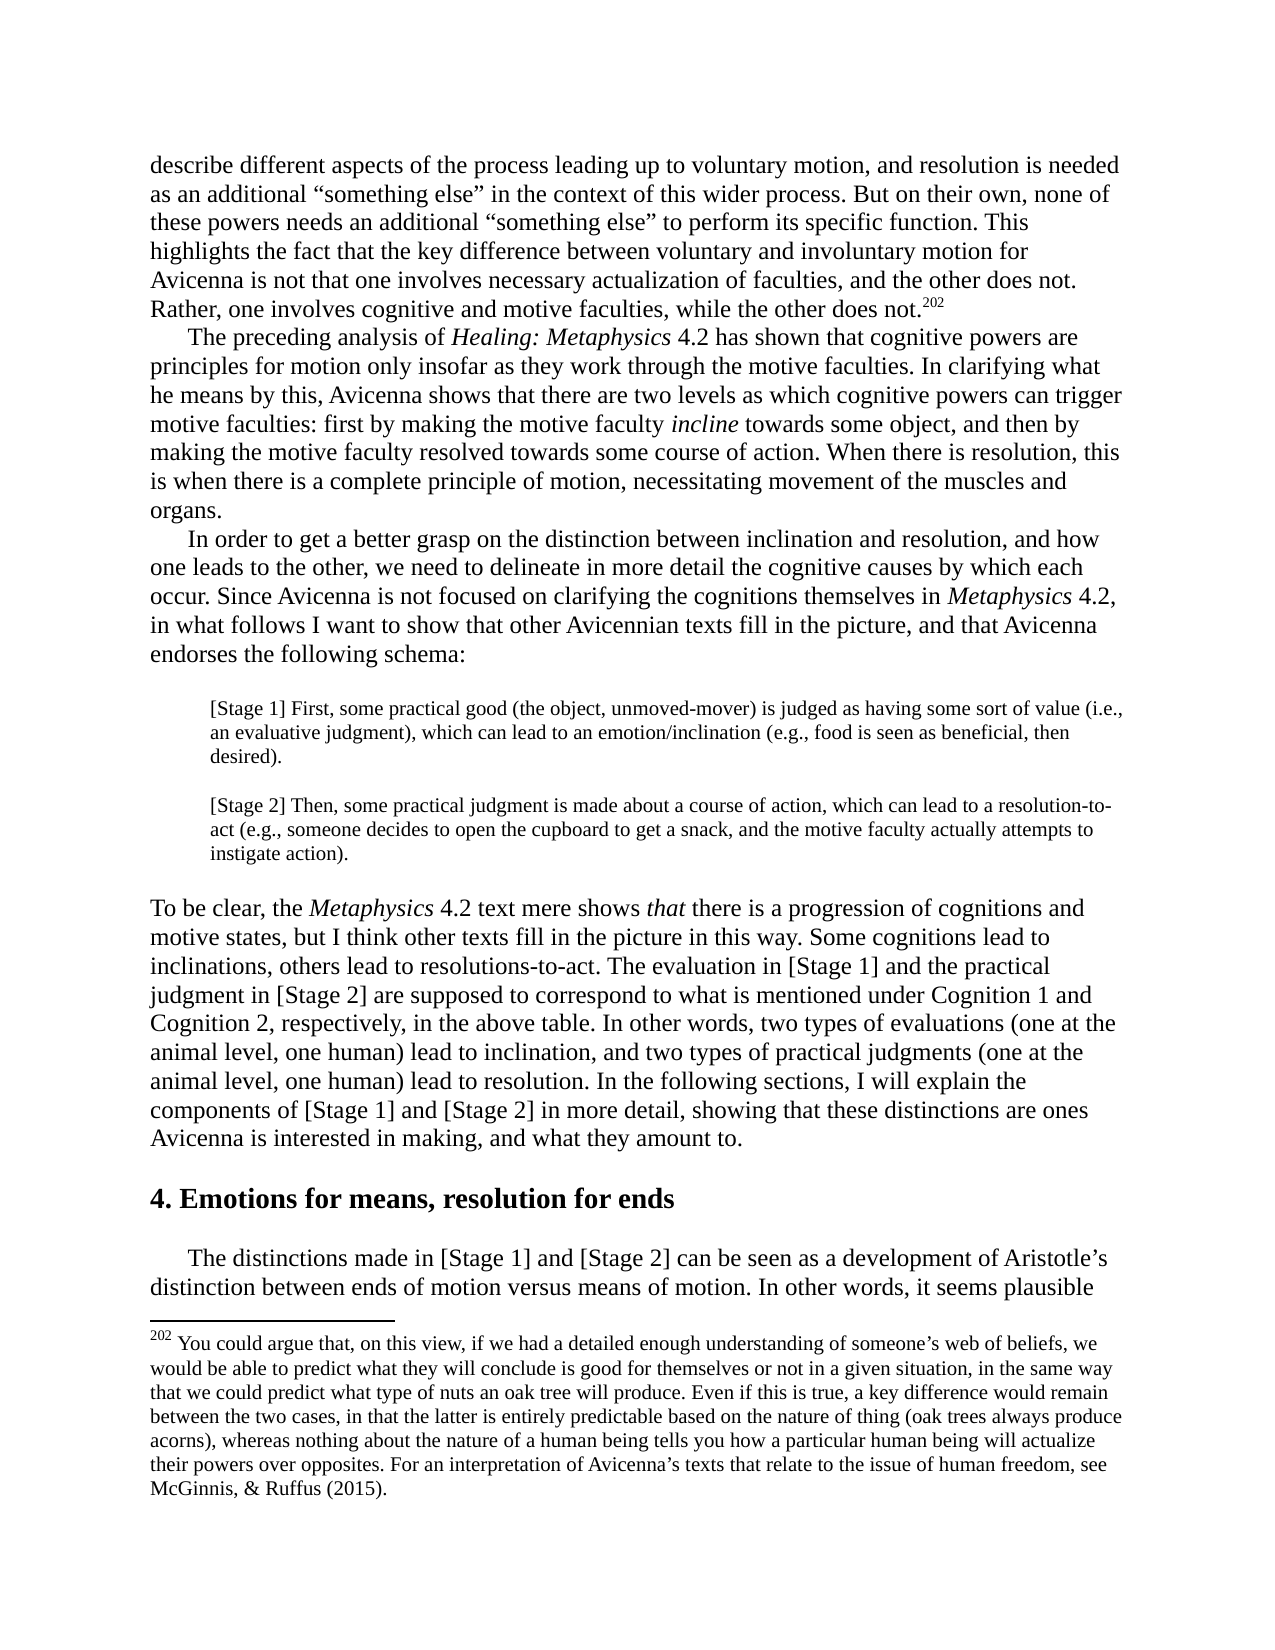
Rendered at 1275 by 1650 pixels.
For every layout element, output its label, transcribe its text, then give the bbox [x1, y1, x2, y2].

text [Stage 2] Then, some practical judgment is made about a course of action, which can lead to a resolution-to-act (e.g., someone decides to open the cupboard to get a snack, and the motive faculty actually attempts to instigate action). [210, 792, 1125, 865]
text [Stage 1] First, some practical good (the object, unmoved-mover) is judged as having some sort of value (i.e., an evaluative judgment), which can lead to an emotion/inclination (e.g., food is seen as beneficial, then desired). [210, 696, 1125, 768]
text The preceding analysis of Healing: Metaphysics 4.2 has shown that cognitive powers are principles for motion only insofar as they work through the motive faculties. In clarifying what he means by this, Avicenna shows that there are two levels as which cognitive powers can trigger motive faculties: first by making the motive faculty incline towards some object, and then by making the motive faculty resolved towards some course of action. When there is resolution, this is when there is a complete principle of motion, necessitating movement of the muscles and organs. [150, 322, 1125, 524]
text describe different aspects of the process leading up to voluntary motion, and resolution is needed as an additional “something else” in the context of this wider process. But on their own, none of these powers needs an additional “something else” to perform its specific function. This highlights the fact that the key difference between voluntary and involuntary motion for Avicenna is not that one involves necessary actualization of faculties, and the other does not. Rather, one involves cognitive and motive faculties, while the other does not. [150, 150, 1125, 322]
text You could argue that, on this view, if we had a detailed enough understanding of someone’s web of beliefs, we would be able to predict what they will conclude is good for themselves or not in a given situation, in the same way that we could predict what type of nuts an oak tree will produce. Even if this is true, a key difference would remain between the two cases, in that the latter is entirely predictable based on the nature of thing (oak trees always produce acorns), whereas nothing about the nature of a human being tells you how a particular human being will actualize their powers over opposites. For an interpretation of Avicenna’s texts that relate to the issue of human freedom, see McGinnis, & Ruffus (2015). [150, 1327, 1125, 1500]
text In order to get a better grasp on the distinction between inclination and resolution, and how one leads to the other, we need to delineate in more detail the cognitive causes by which each occur. Since Avicenna is not focused on clarifying the cognitions themselves in Metaphysics 4.2, in what follows I want to show that other Avicennian texts fill in the picture, and that Avicenna endorses the following schema: [150, 524, 1125, 667]
text To be clear, the Metaphysics 4.2 text mere shows that there is a progression of cognitions and motive states, but I think other texts fill in the picture in this way. Some cognitions lead to inclinations, others lead to resolutions-to-act. The evaluation in [Stage 1] and the practical judgment in [Stage 2] are supposed to correspond to what is mentioned under Cognition 1 and Cognition 2, respectively, in the above table. In other words, two types of evaluations (one at the animal level, one human) lead to inclination, and two types of practical judgments (one at the animal level, one human) lead to resolution. In the following sections, I will explain the components of [Stage 1] and [Stage 2] in more detail, showing that these distinctions are ones Avicenna is interested in making, and what they amount to. [150, 893, 1125, 1152]
text The distinctions made in [Stage 1] and [Stage 2] can be seen as a development of Aristotle’s distinction between ends of motion versus means of motion. In other words, it seems plausible [150, 1243, 1125, 1301]
subtitle 4. Emotions for means, resolution for ends [150, 1181, 1125, 1214]
